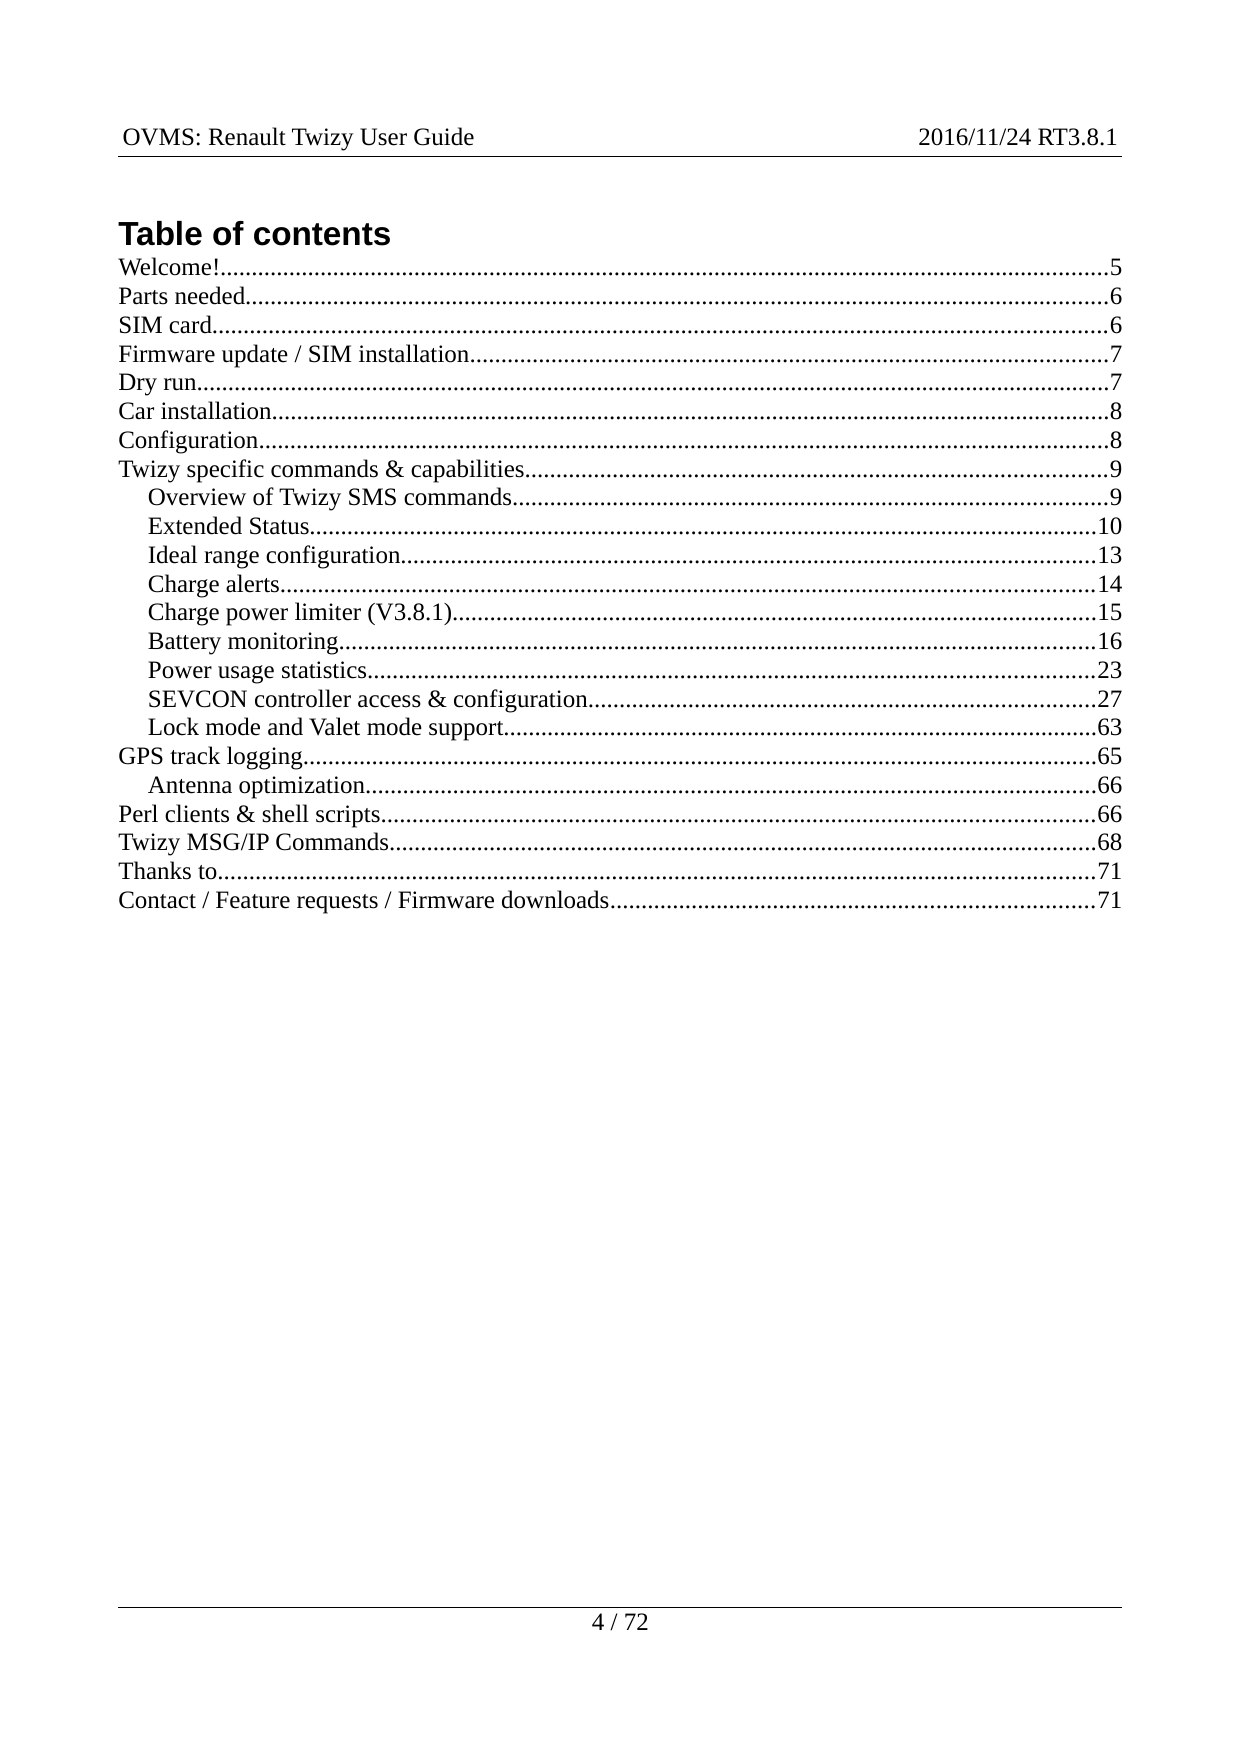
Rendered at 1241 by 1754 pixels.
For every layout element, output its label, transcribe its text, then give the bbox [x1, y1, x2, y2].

text Lock mode and Valet mode support 63 [148, 712, 1122, 741]
text Antenna optimization 66 [148, 770, 1122, 799]
text Twizy specific commands & capabilities 9 [118, 454, 1122, 482]
text Charge power limiter (V3.8.1) 15 [148, 597, 1122, 626]
text SEVCON controller access & configuration 27 [148, 684, 1122, 712]
text Battery monitoring 16 [148, 626, 1122, 655]
text Overview of Twizy SMS commands 9 [148, 482, 1122, 511]
text Power usage statistics 23 [148, 655, 1122, 684]
text Ideal range configuration 13 [148, 540, 1122, 569]
text Contact / Feature requests / Firmware downloads 71 [118, 885, 1122, 914]
text Welcome! 5 [118, 252, 1122, 281]
text Car installation 8 [118, 396, 1122, 425]
text Configuration 8 [118, 425, 1122, 454]
text Parts needed 6 [118, 281, 1122, 310]
subtitle Table of contents [118, 214, 1122, 252]
text Perl clients & shell scripts 66 [118, 799, 1122, 827]
text GPS track logging 65 [118, 741, 1122, 770]
text Charge alerts 14 [148, 569, 1122, 597]
text Extended Status 10 [148, 511, 1122, 540]
text SIM card 6 [118, 310, 1122, 339]
text Dry run 7 [118, 367, 1122, 396]
text Twizy MSG/IP Commands 68 [118, 827, 1122, 856]
text Firmware update / SIM installation 7 [118, 339, 1122, 367]
text Thanks to... 71 [118, 856, 1122, 885]
